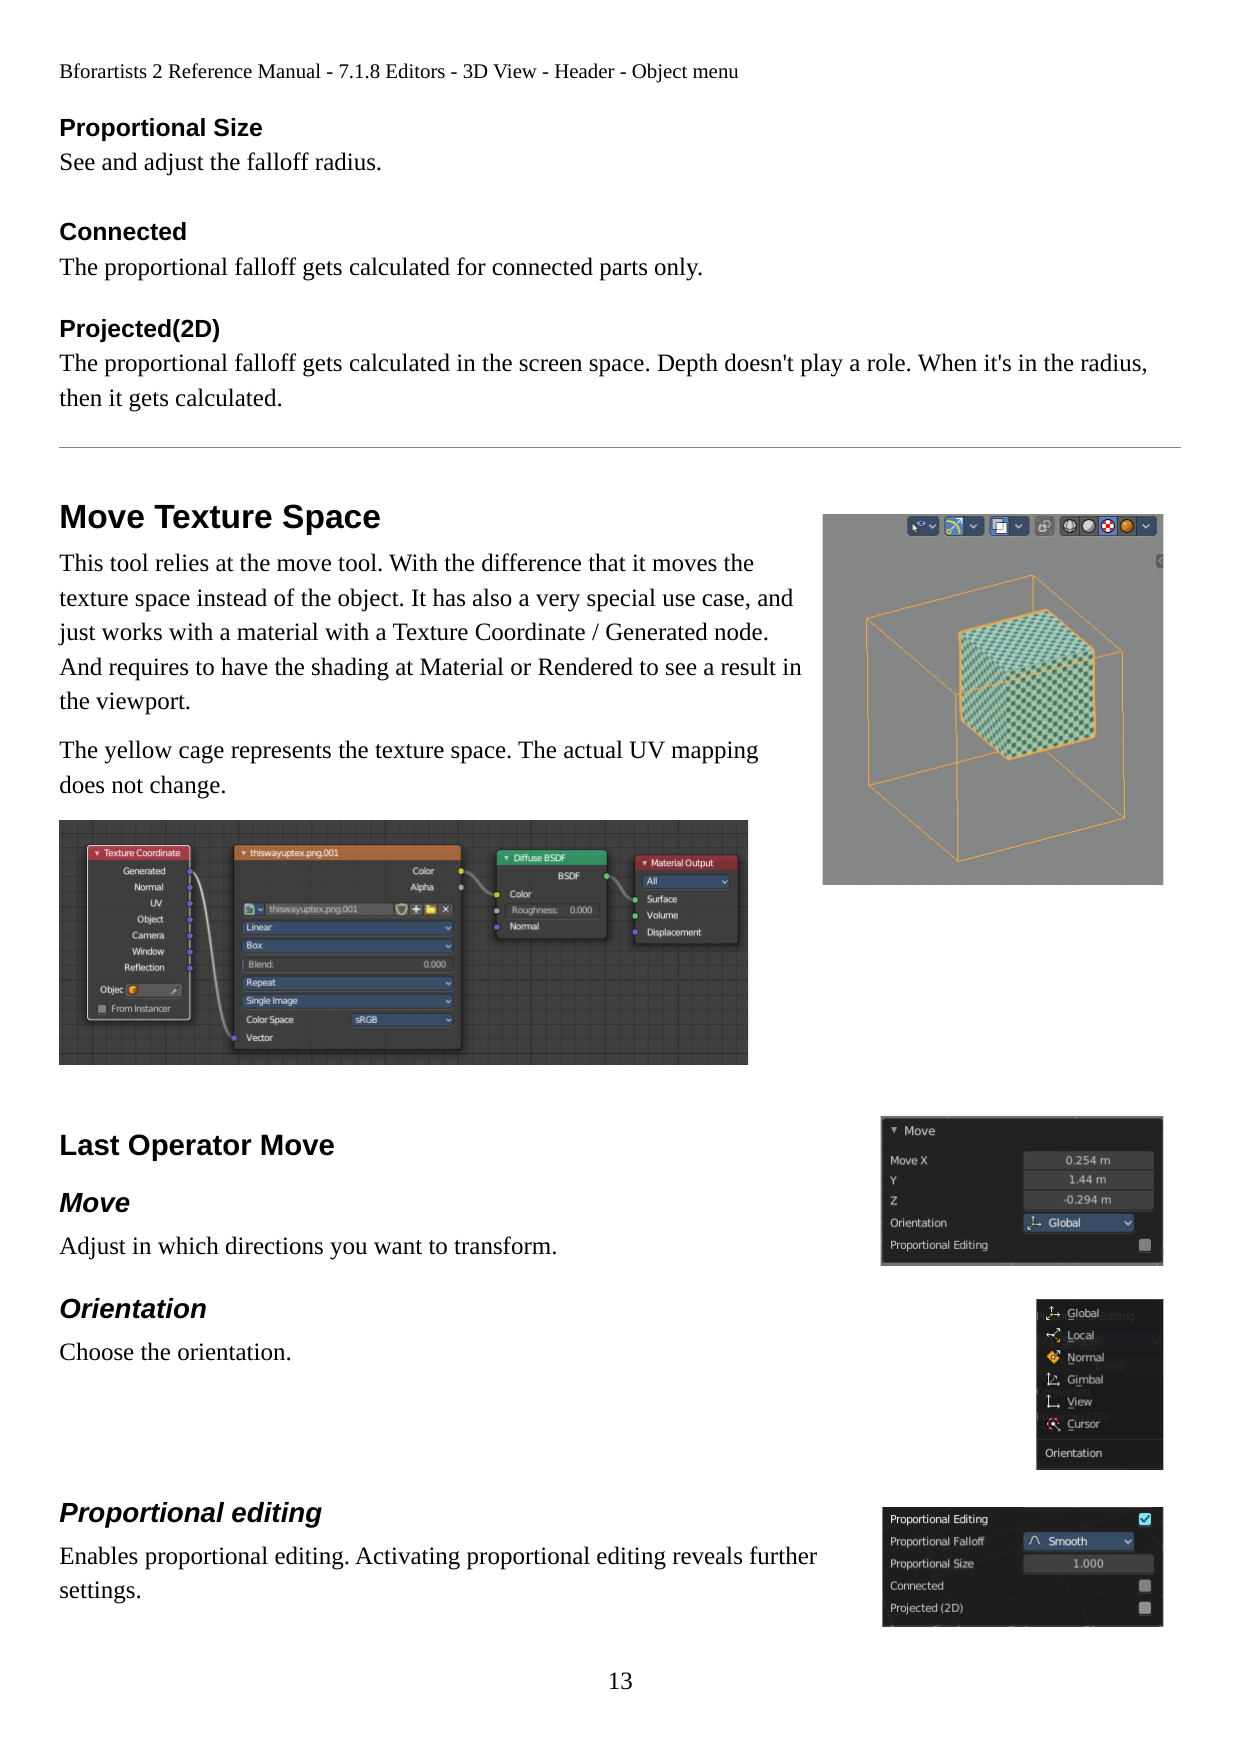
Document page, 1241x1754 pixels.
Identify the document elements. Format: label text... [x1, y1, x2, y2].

text The yellow cage represents the texture space. The actual UV mapping does not change. [59, 735, 822, 798]
subtitle Proportional editing [59, 1496, 1181, 1528]
subtitle Orientation [59, 1292, 1181, 1324]
text The proportional falloff gets calculated in the screen space. Depth doesn't play a role. When it's in the radius, then it gets calculated. [59, 348, 1181, 412]
text See and adjust the falloff radius. [59, 147, 1181, 176]
picture [1036, 1299, 1164, 1470]
subtitle Move Texture Space [59, 497, 1181, 536]
subtitle Last Operator Move [59, 1128, 880, 1161]
picture [880, 1116, 1164, 1266]
subtitle Connected [59, 217, 1181, 246]
subtitle [1164, 1128, 1181, 1161]
subtitle Move [59, 1186, 880, 1218]
picture [882, 1507, 1164, 1627]
text Adjust in which directions you want to transform. [59, 1231, 880, 1259]
subtitle Proportional Size [59, 113, 1181, 141]
subtitle [1164, 1186, 1181, 1218]
picture [59, 820, 749, 1065]
text [1164, 1337, 1181, 1366]
text The proportional falloff gets calculated for connected parts only. [59, 252, 1181, 281]
subtitle Projected(2D) [59, 314, 1181, 342]
picture [822, 514, 1164, 885]
text This tool relies at the move tool. With the difference that it moves the texture space instead of the object. It has also a very special use case, and just works with a material with a Texture Coordinate / Generated node. And requires to have the shading at Material or Rendered to see a result in the viewport. [59, 548, 822, 715]
text Choose the orientation. [59, 1337, 1036, 1366]
text Enables proportional editing. Activating proportional editing reveals further settings. [59, 1541, 882, 1604]
